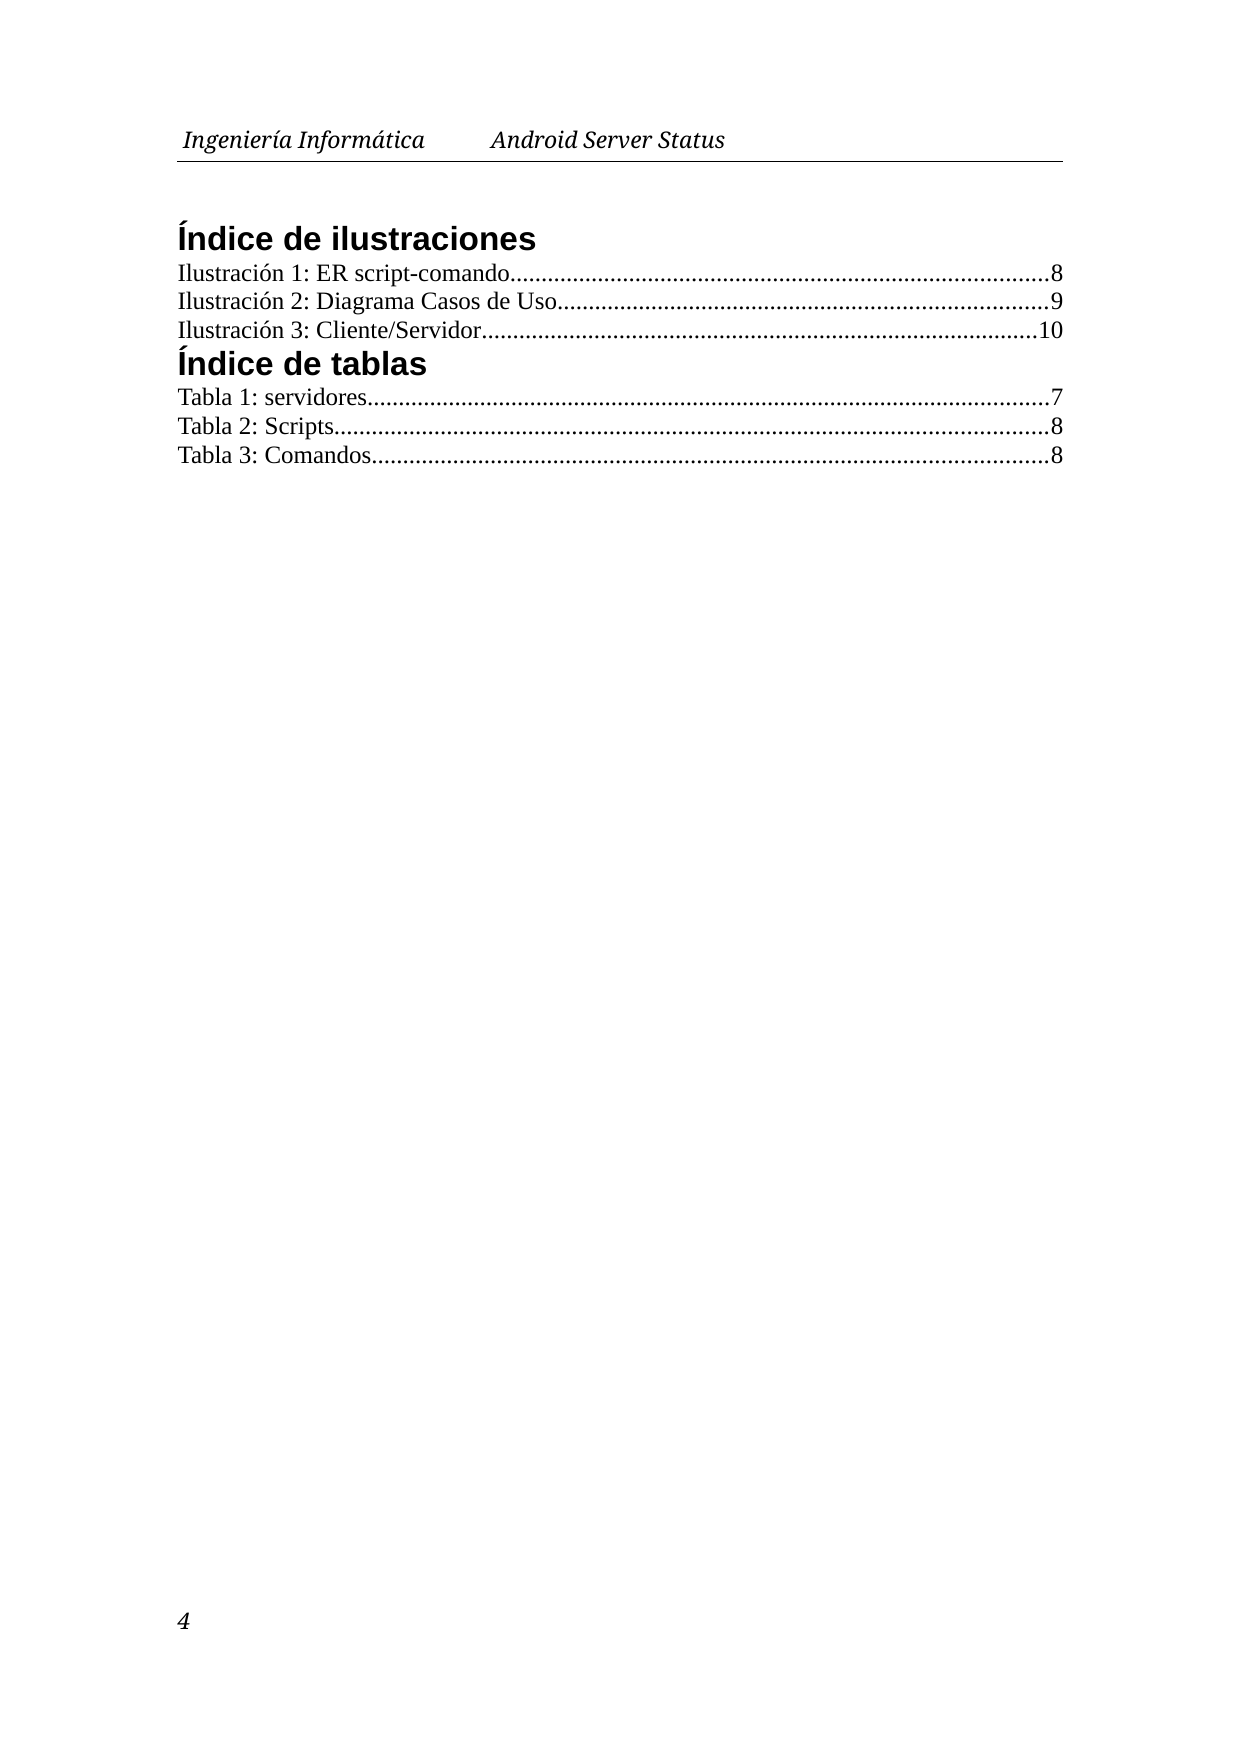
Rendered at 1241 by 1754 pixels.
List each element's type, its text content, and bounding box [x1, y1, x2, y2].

text Ilustración 1: ER script-comando 8 [177, 258, 1063, 286]
subtitle Índice de tablas [177, 344, 1063, 382]
text Tabla 2: Scripts 8 [177, 411, 1063, 440]
text Ilustración 3: Cliente/Servidor 10 [177, 315, 1063, 344]
text Tabla 3: Comandos 8 [177, 440, 1063, 468]
text Ilustración 2: Diagrama Casos de Uso 9 [177, 286, 1063, 315]
text Tabla 1: servidores 7 [177, 382, 1063, 411]
subtitle Índice de ilustraciones [177, 219, 1063, 258]
